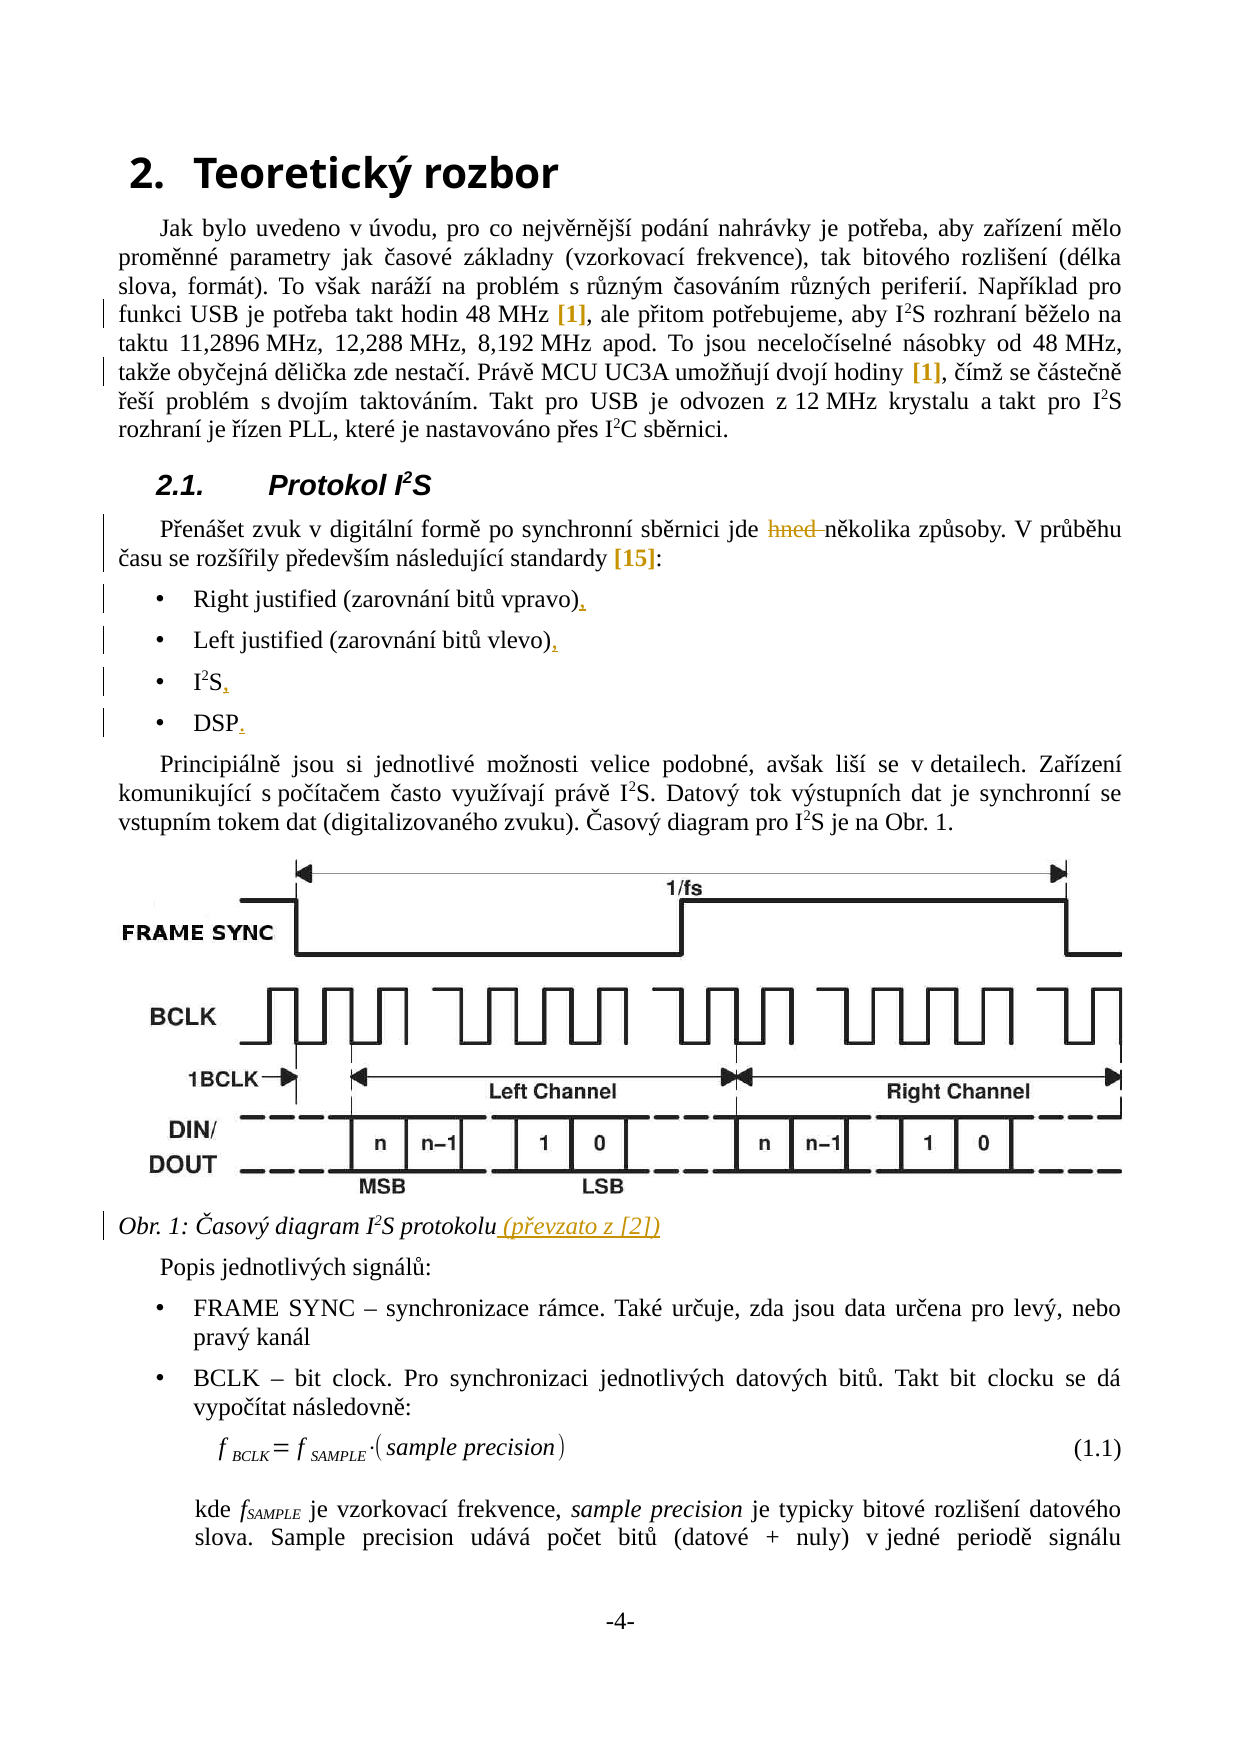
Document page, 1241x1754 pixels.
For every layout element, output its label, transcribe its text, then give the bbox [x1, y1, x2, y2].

table_header (1.1) [956, 1433, 1121, 1494]
table_cell kde fSAMPLE je vzorkovací frekvence, sample precision je typicky bitové rozlišení datového slova. Sample precision udává počet bitů (datové + nuly) v jedné periodě signálu [195, 1494, 1121, 1551]
list DSP. [156, 708, 1122, 737]
list BCLK – bit clock. Pro synchronizaci jednotlivých datových bitů. Takt bit clocku se dá vypočítat následovně: [156, 1363, 1122, 1421]
table_header [195, 1433, 956, 1494]
list Right justified (zarovnání bitů vpravo), [156, 584, 1122, 613]
text [118, 848, 1122, 859]
subtitle Teoretický rozbor [118, 143, 1122, 201]
text Principiálně jsou si jednotlivé možnosti velice podobné, avšak liší se v detailech. Zařízení komunikující s počítačem často využívají právě I2S. Datový tok výstupních dat je synchronní se vstupním tokem dat (digitalizovaného zvuku). Časový diagram pro I2S je na Obr. 1. [118, 749, 1122, 836]
text Jak bylo uvedeno v úvodu, pro co nejvěrnější podání nahrávky je potřeba, aby zařízení mělo proměnné parametry jak časové základny (vzorkovací frekvence), tak bitového rozlišení (délka slova, formát). To však naráží na problém s různým časováním různých periferií. Například pro funkci USB je potřeba takt hodin 48 MHz [1], ale přitom potřebujeme, aby I2S rozhraní běželo na taktu 11,2896 MHz, 12,288 MHz, 8,192 MHz apod. To jsou neceločíselné násobky od 48 MHz, takže obyčejná dělička zde nestačí. Právě MCU UC3A umožňují dvojí hodiny [1], čímž se částečně řeší problém s dvojím taktováním. Takt pro USB je odvozen z 12 MHz krystalu a takt pro I2S rozhraní je řízen PLL, které je nastavováno přes I2C sběrnici. [118, 213, 1122, 443]
subtitle Protokol I2S [148, 468, 1122, 502]
list Left justified (zarovnání bitů vlevo), [156, 626, 1122, 654]
list I2S, [156, 667, 1122, 696]
picture [118, 859, 1123, 1194]
list FRAME SYNC – synchronizace rámce. Také určuje, zda jsou data určena pro levý, nebo pravý kanál [156, 1293, 1122, 1351]
text Obr. 1: Časový diagram I2S protokolu (převzato z [2]) [118, 1194, 1122, 1240]
text Přenášet zvuk v digitální formě po synchronní sběrnici jde několika způsoby. V průběhu času se rozšířily především následující standardy [15]: [118, 514, 1122, 572]
text Popis jednotlivých signálů: [118, 1240, 1122, 1281]
